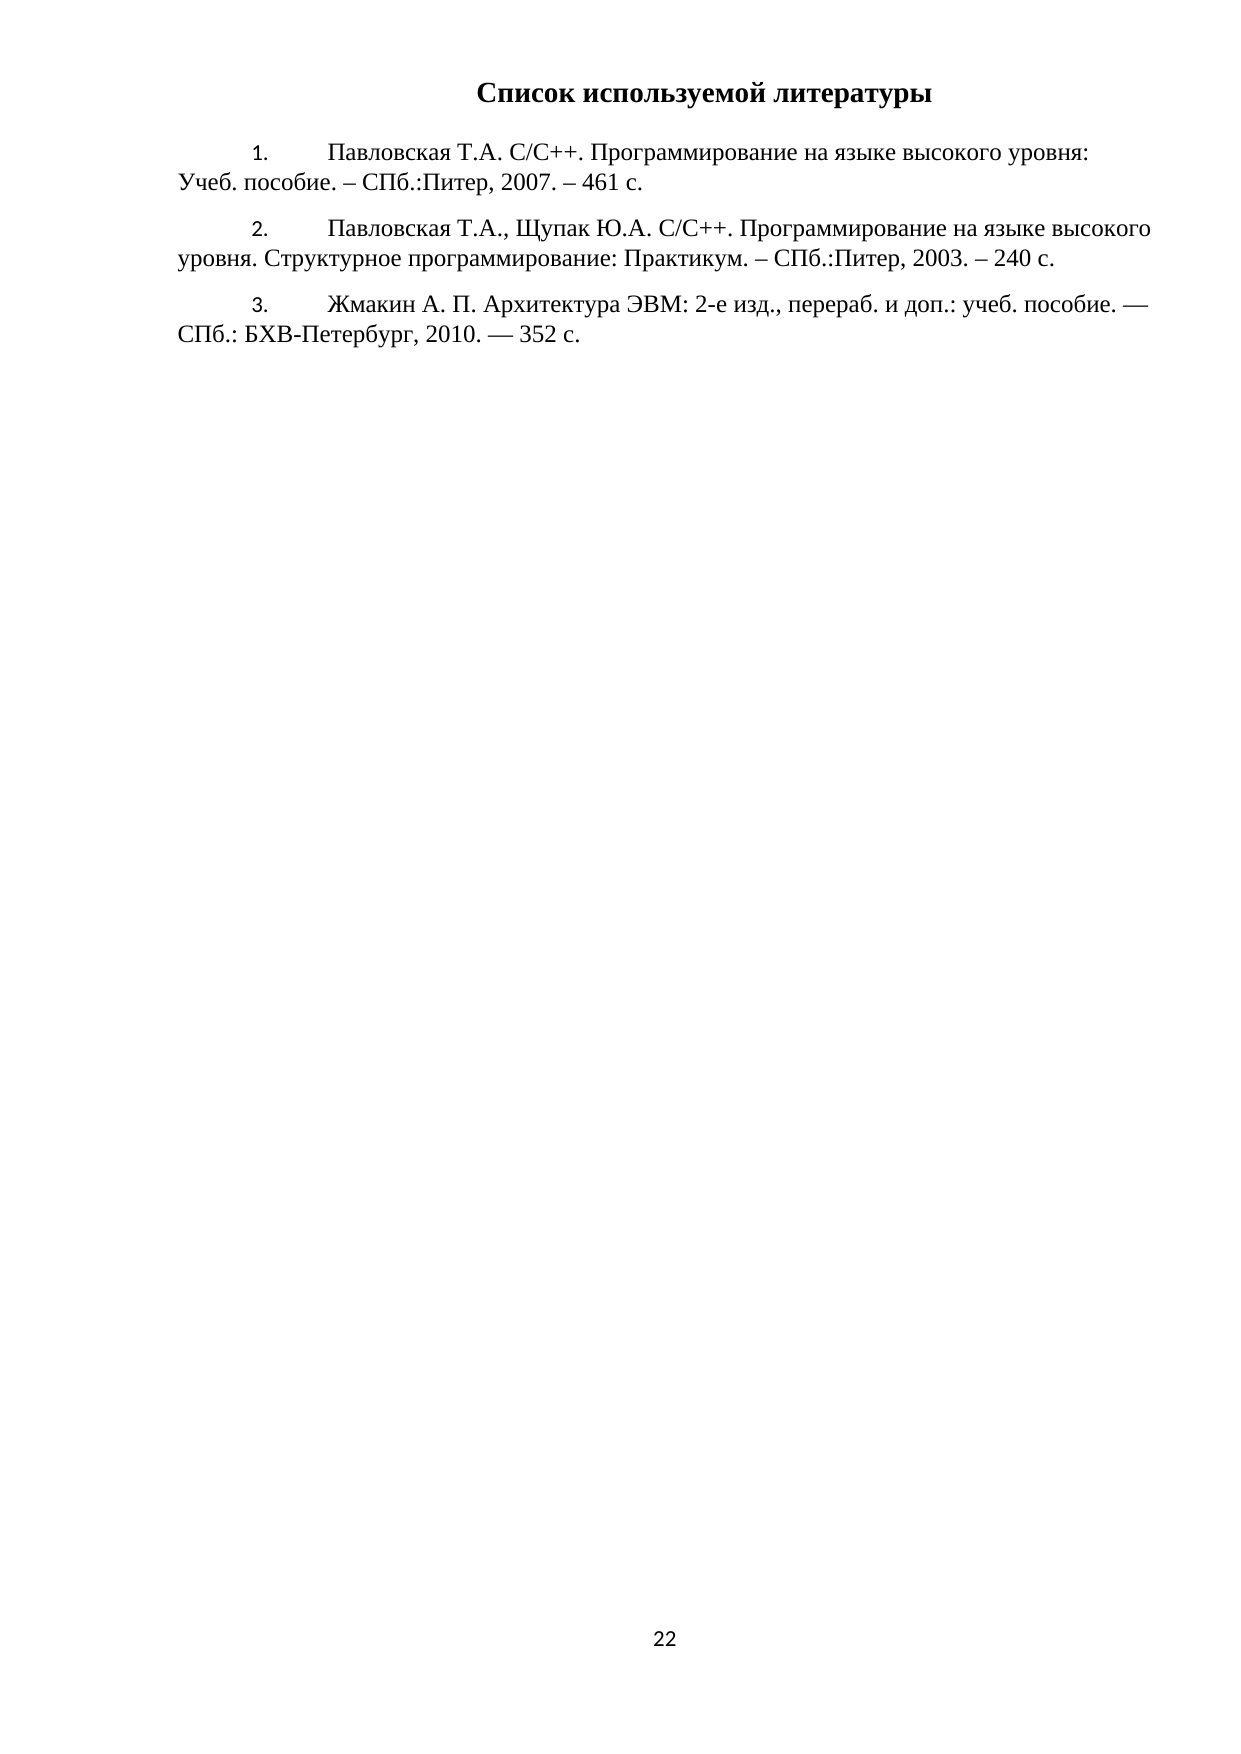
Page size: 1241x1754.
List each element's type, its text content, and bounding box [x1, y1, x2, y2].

list Жмакин А. П. Архитектура ЭВМ: 2-е изд., перераб. и доп.: учеб. пособие. — СПб.: БХВ-Петербург, 2010. — 352 с. [177, 289, 1152, 347]
list Павловская Т.А., Щупак Ю.А. С/С++. Программирование на языке высокого уровня. Структурное программирование: Практикум. – СПб.:Питер, 2003. – 240 с. [177, 213, 1152, 272]
text Список используемой литературы [183, 75, 1152, 108]
list Павловская Т.А. С/С++. Программирование на языке высокого уровня: Учеб. пособие. – СПб.:Питер, 2007. – 461 с. [177, 137, 1152, 196]
